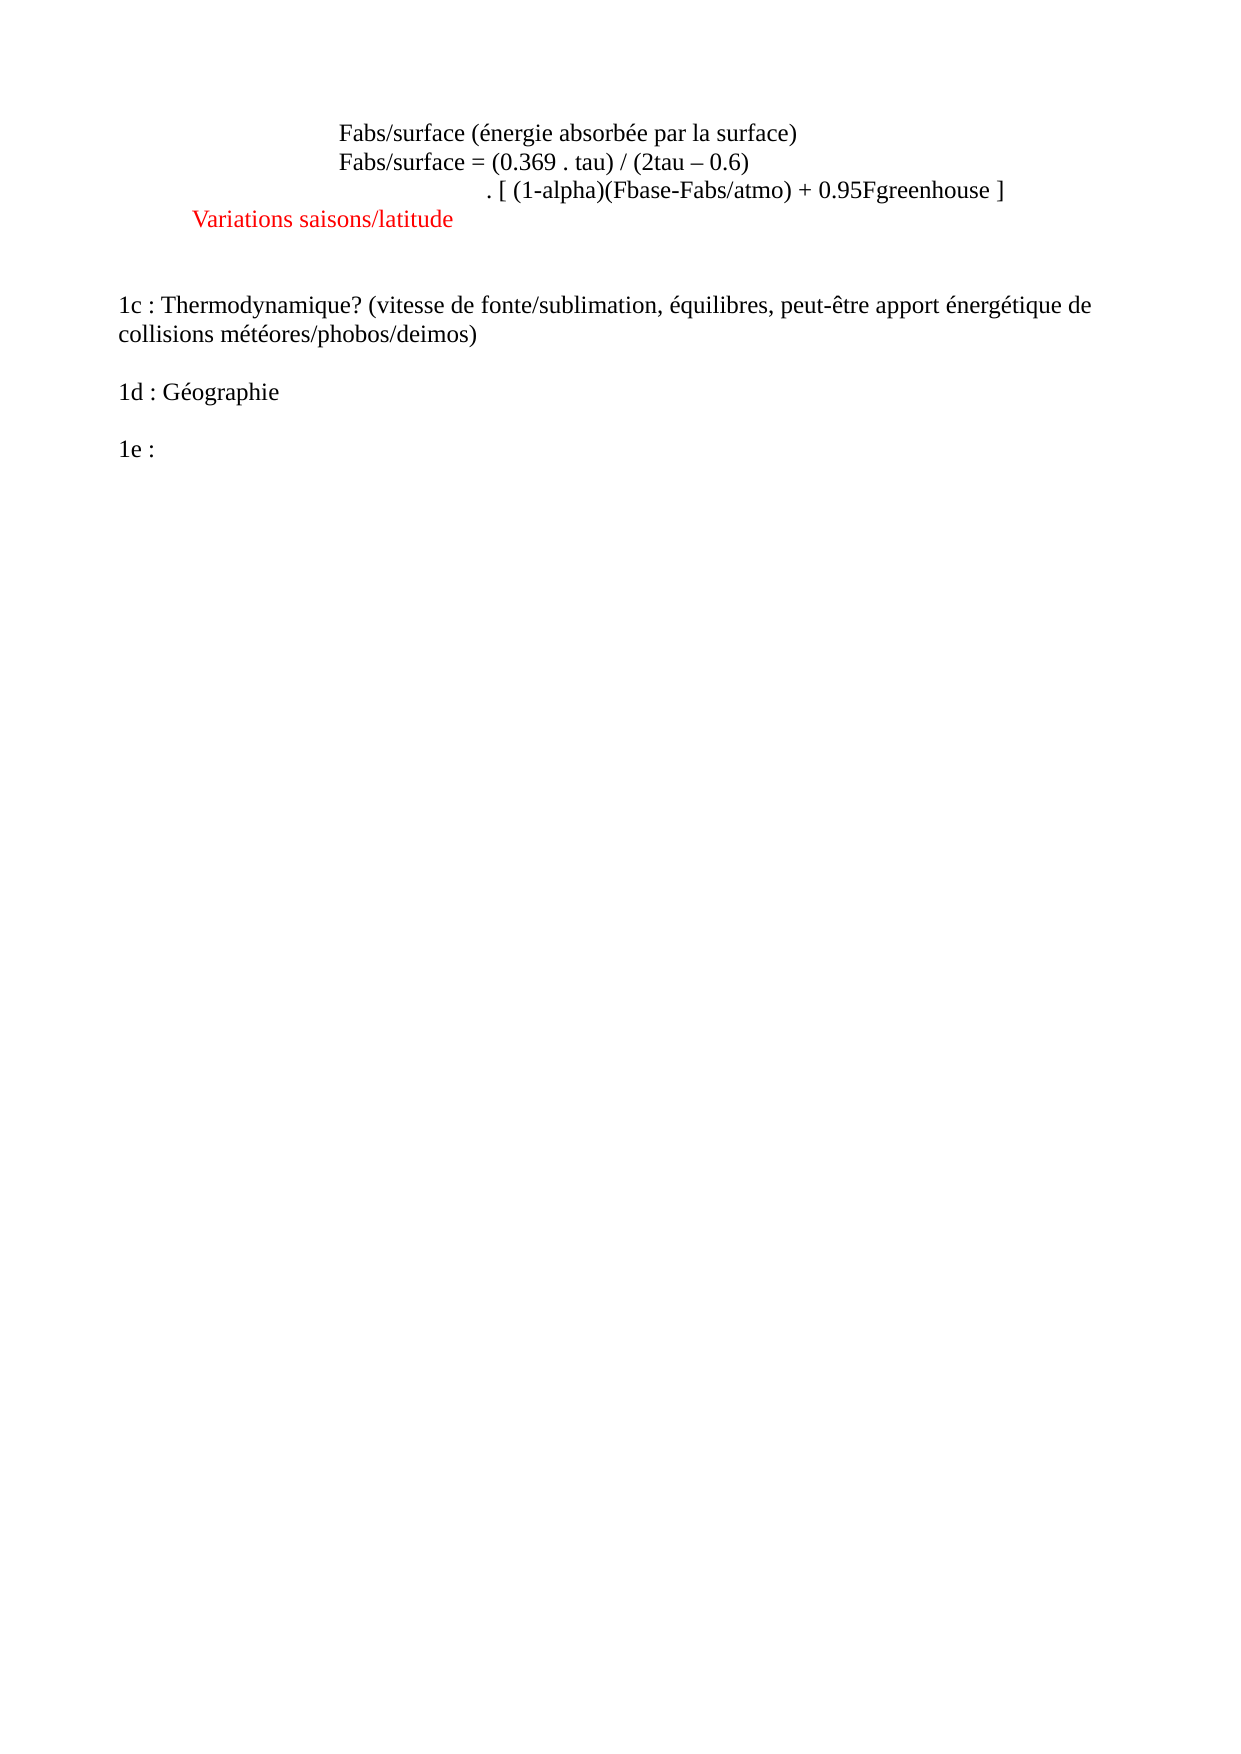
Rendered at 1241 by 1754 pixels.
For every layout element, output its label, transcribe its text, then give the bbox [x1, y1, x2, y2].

text . [ (1-alpha)(Fbase-Fabs/atmo) + 0.95Fgreenhouse ] [118, 176, 1122, 204]
text 1c : Thermodynamique? (vitesse de fonte/sublimation, équilibres, peut-être apport énergétique de collisions météores/phobos/deimos) [118, 291, 1122, 348]
text 1e : [118, 434, 1122, 463]
text Fabs/surface (énergie absorbée par la surface) [118, 118, 1122, 147]
text Variations saisons/latitude [118, 204, 1122, 233]
text Fabs/surface = (0.369 . tau) / (2tau – 0.6) [118, 147, 1122, 176]
text 1d : Géographie [118, 377, 1122, 406]
